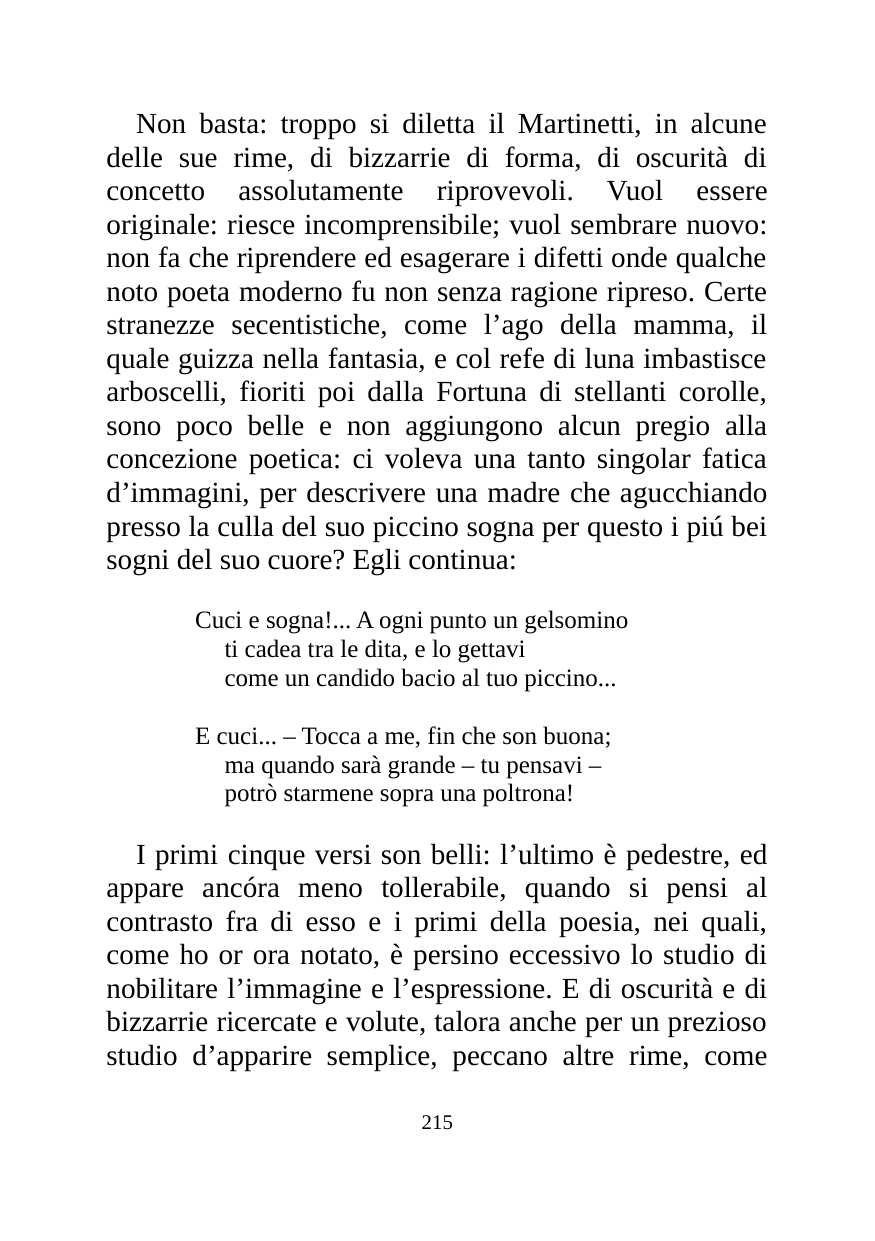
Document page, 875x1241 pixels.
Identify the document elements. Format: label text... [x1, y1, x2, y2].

text E cuci... – Tocca a me, fin che son buona; ma quando sarà grande – tu pensavi – potrò starmene sopra una poltrona! [195, 721, 768, 807]
text Non basta: troppo si diletta il Martinetti, in alcune delle sue rime, di bizzarrie di forma, di oscurità di concetto assolutamente riprovevoli. Vuol essere originale: riesce incomprensibile; vuol sembrare nuovo: non fa che riprendere ed esagerare i difetti onde qualche noto poeta moderno fu non senza ragione ripreso. Certe stranezze secentistiche, come l’ago della mamma, il quale guizza nella fantasia, e col refe di luna imbastisce arboscelli, fioriti poi dalla Fortuna di stellanti corolle, sono poco belle e non aggiungono alcun pregio alla concezione poetica: ci voleva una tanto singolar fatica d’immagini, per descrivere una madre che agucchiando presso la culla del suo piccino sogna per questo i piú bei sogni del suo cuore? Egli continua: [106, 106, 768, 576]
text I primi cinque versi son belli: l’ultimo è pedestre, ed appare ancóra meno tollerabile, quando si pensi al contrasto fra di esso e i primi della poesia, nei quali, come ho or ora notato, è persino eccessivo lo studio di nobilitare l’immagine e l’espressione. E di oscurità e di bizzarrie ricercate e volute, talora anche per un prezioso studio d’apparire semplice, peccano altre rime, come [106, 837, 768, 1072]
text Cuci e sogna!... A ogni punto un gelsomino ti cadea tra le dita, e lo gettavi come un candido bacio al tuo piccino... [195, 605, 768, 692]
